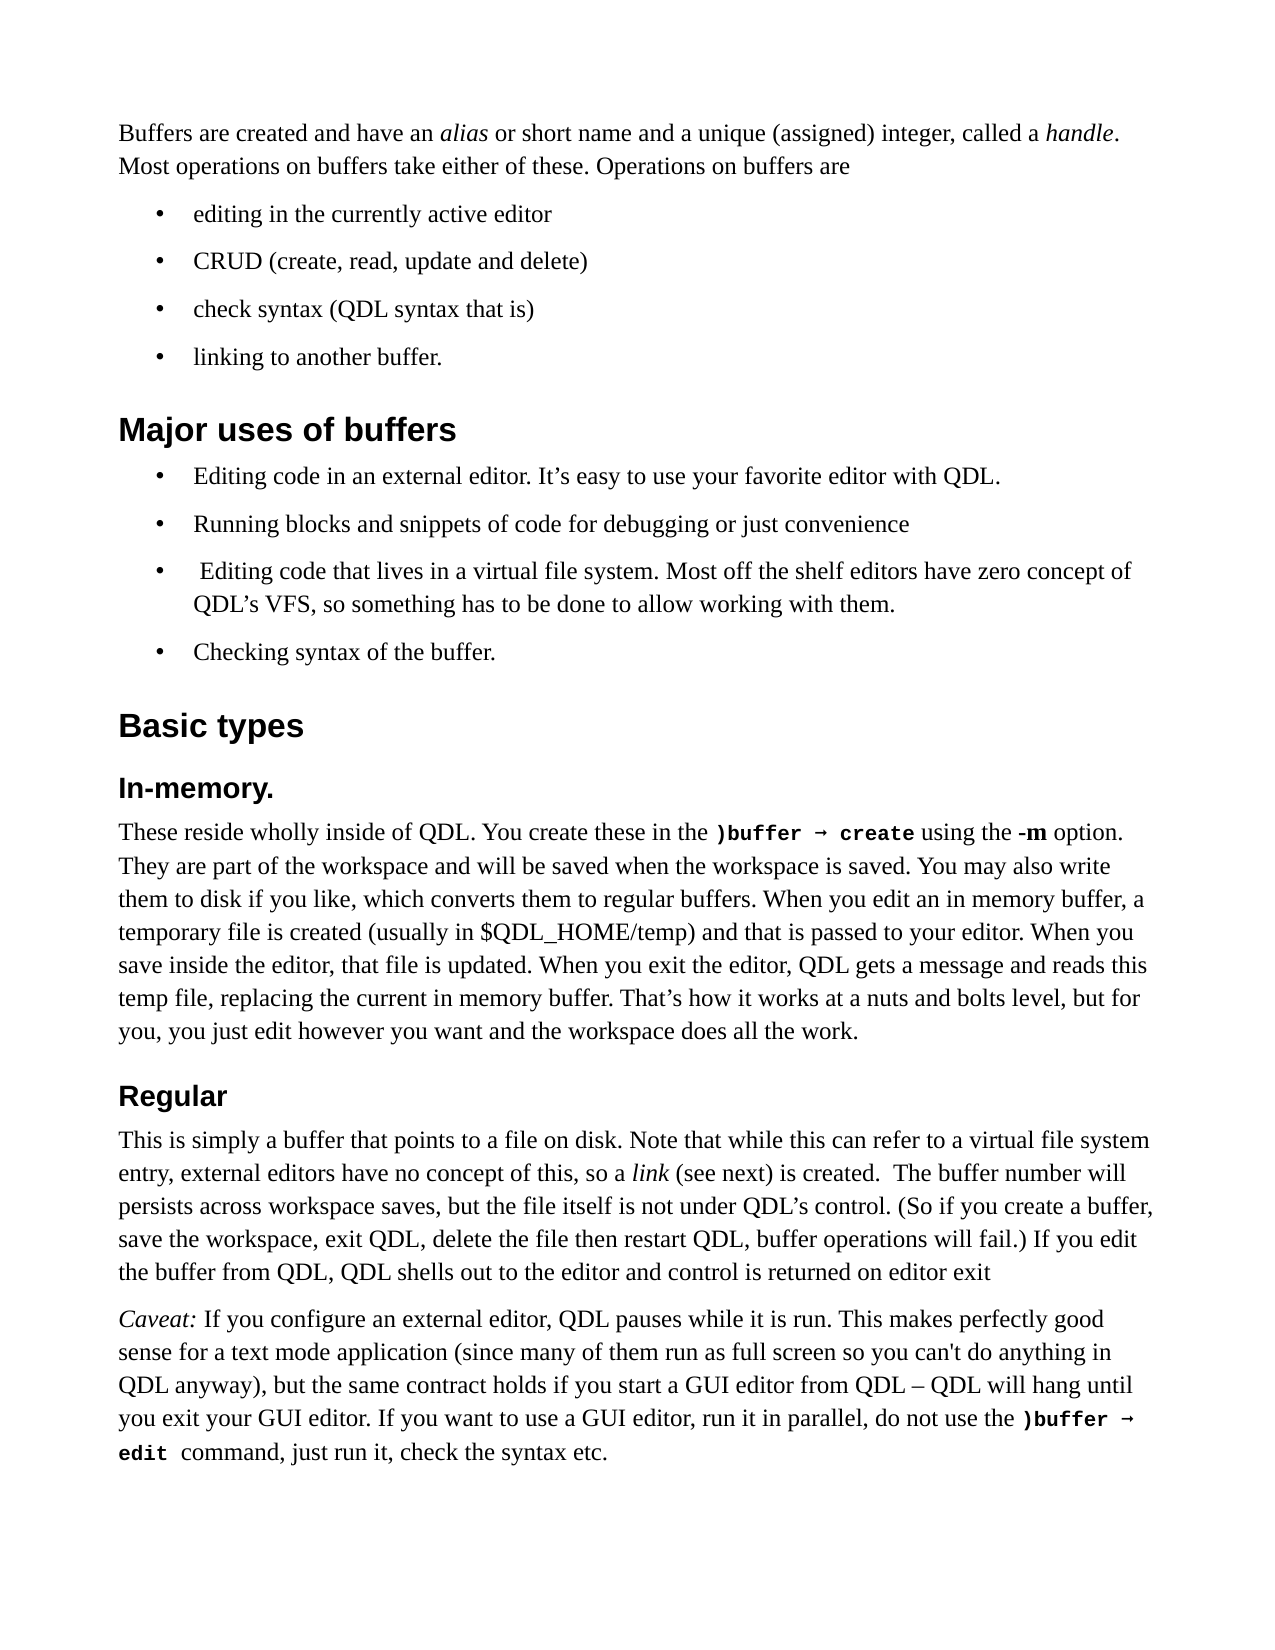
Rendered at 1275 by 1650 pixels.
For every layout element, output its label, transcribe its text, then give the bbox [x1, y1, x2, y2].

list linking to another buffer. [156, 342, 1157, 370]
subtitle Basic types [118, 705, 1157, 744]
list Editing code in an external editor. It’s easy to use your favorite editor with QDL. [156, 461, 1157, 490]
subtitle In-memory. [118, 771, 1157, 805]
list Checking syntax of the buffer. [156, 637, 1157, 666]
list Editing code that lives in a virtual file system. Most off the shelf editors have zero concept of QDL’s VFS, so something has to be done to allow working with them. [156, 556, 1157, 618]
list editing in the currently active editor [156, 199, 1157, 227]
text Caveat: If you configure an external editor, QDL pauses while it is run. This makes perfectly good sense for a text mode application (since many of them run as full screen so you can't do anything in QDL anyway), but the same contract holds if you start a GUI editor from QDL – QDL will hang until you exit your GUI editor. If you want to use a GUI editor, run it in parallel, do not use the )buffer ➞ edit command, just run it, check the syntax etc. [118, 1304, 1157, 1467]
list CRUD (create, read, update and delete) [156, 246, 1157, 275]
list Running blocks and snippets of code for debugging or just convenience [156, 509, 1157, 537]
subtitle Major uses of buffers [118, 410, 1157, 449]
text These reside wholly inside of QDL. You create these in the )buffer ➞ create using the -m option. They are part of the workspace and will be saved when the workspace is saved. You may also write them to disk if you like, which converts them to regular buffers. When you edit an in memory buffer, a temporary file is created (usually in $QDL_HOME/temp) and that is passed to your editor. When you save inside the editor, that file is updated. When you exit the editor, QDL gets a message and reads this temp file, replacing the current in memory buffer. That’s how it works at a nuts and bolts level, but for you, you just edit however you want and the workspace does all the work. [118, 817, 1157, 1045]
subtitle Regular [118, 1078, 1157, 1112]
text This is simply a buffer that points to a file on disk. Note that while this can refer to a virtual file system entry, external editors have no concept of this, so a link (see next) is created. The buffer number will persists across workspace saves, but the file itself is not under QDL’s control. (So if you create a buffer, save the workspace, exit QDL, delete the file then restart QDL, buffer operations will fail.) If you edit the buffer from QDL, QDL shells out to the editor and control is returned on editor exit [118, 1125, 1157, 1286]
list check syntax (QDL syntax that is) [156, 294, 1157, 323]
text Buffers are created and have an alias or short name and a unique (assigned) integer, called a handle. Most operations on buffers take either of these. Operations on buffers are [118, 118, 1157, 180]
